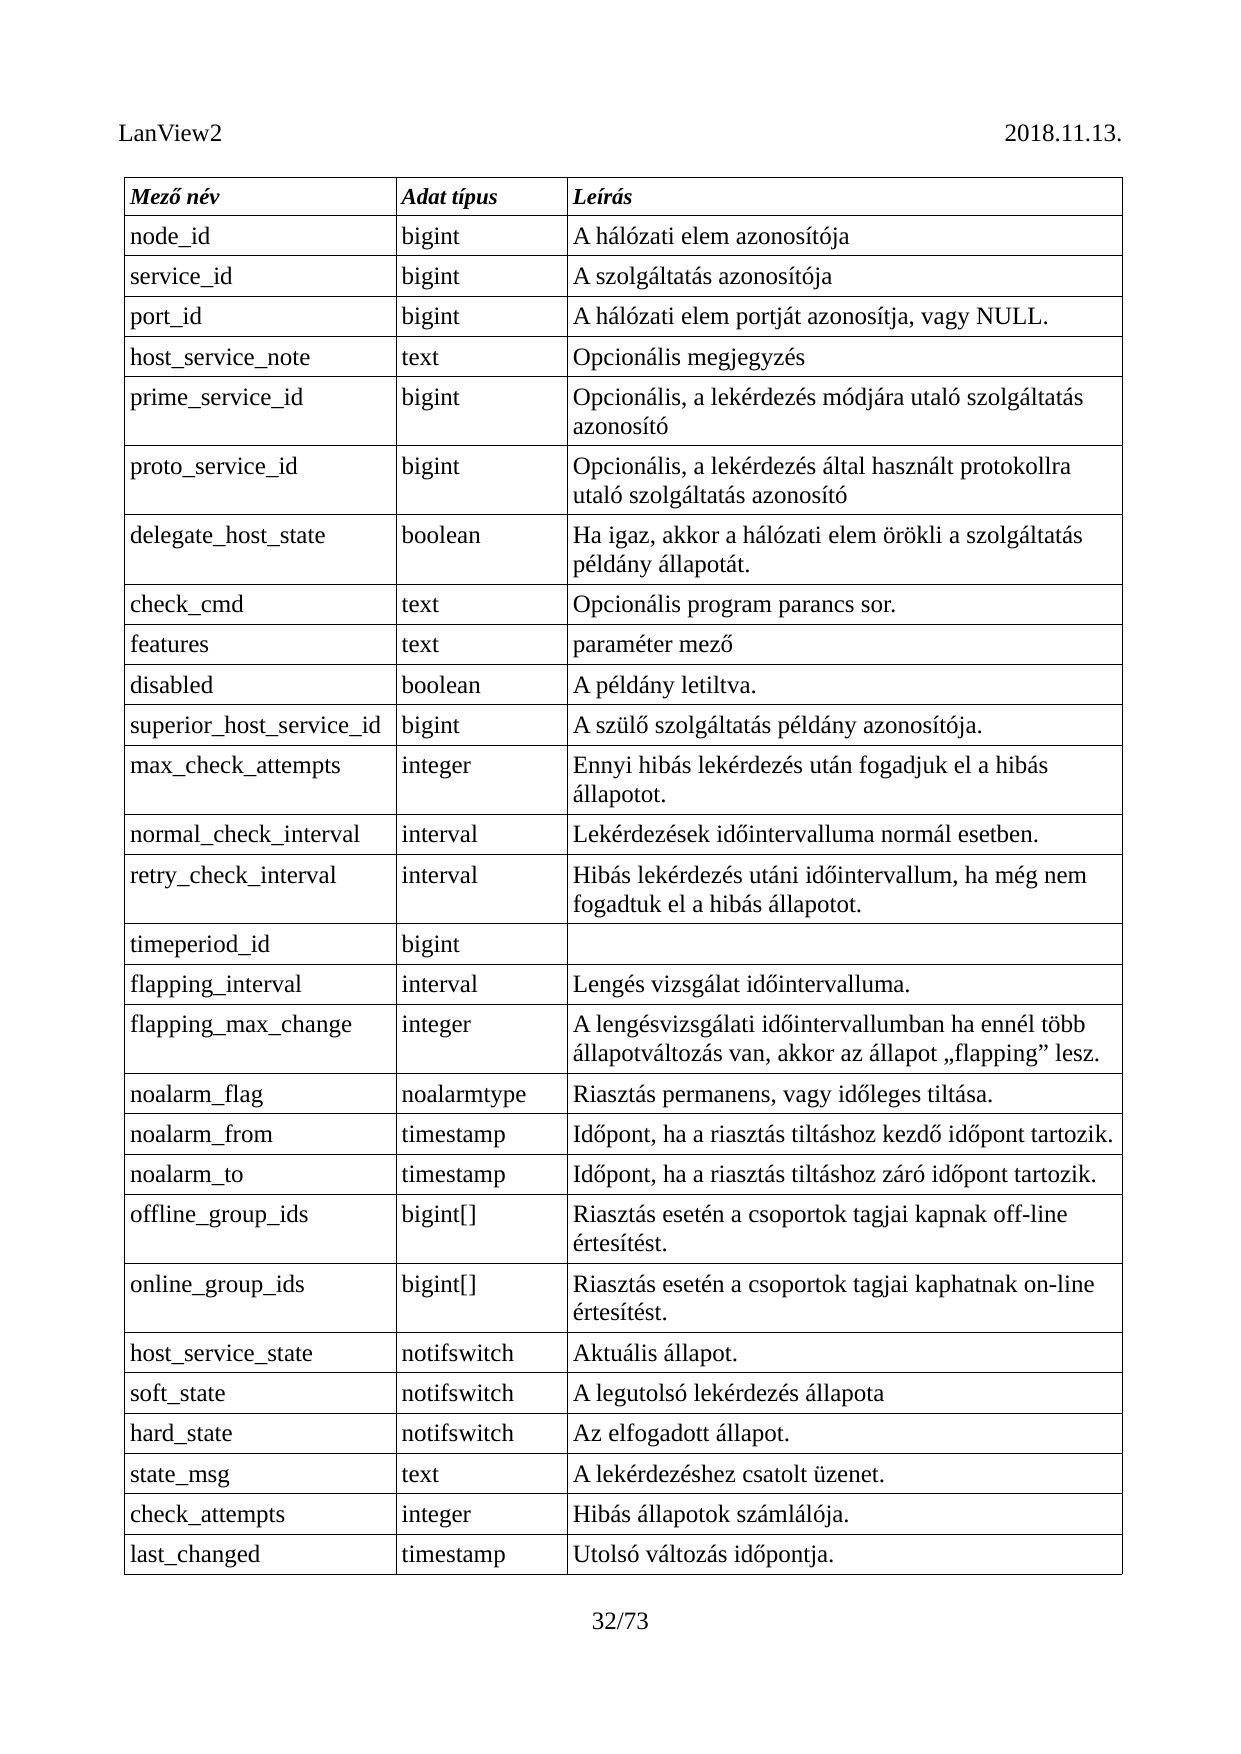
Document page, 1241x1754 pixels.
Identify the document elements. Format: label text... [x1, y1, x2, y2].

table_cell Hibás állapotok számlálója. [568, 1494, 1122, 1533]
table_cell bigint [397, 924, 567, 963]
table_cell superior_host_service_id [125, 705, 396, 745]
table_cell boolean [397, 665, 567, 704]
table_cell text [397, 337, 567, 376]
table_cell A szülő szolgáltatás példány azonosítója. [568, 705, 1122, 745]
table_cell Ennyi hibás lekérdezés után fogadjuk el a hibás állapotot. [568, 746, 1122, 814]
table_header Adat típus [397, 178, 567, 215]
table_cell Ha igaz, akkor a hálózati elem örökli a szolgáltatás példány állapotát. [568, 515, 1122, 583]
table_cell A példány letiltva. [568, 665, 1122, 704]
table_cell Időpont, ha a riasztás tiltáshoz kezdő időpont tartozik. [568, 1114, 1122, 1153]
table_cell timestamp [397, 1535, 567, 1574]
table_cell noalarm_from [125, 1114, 396, 1153]
table_cell integer [397, 746, 567, 814]
table_cell hard_state [125, 1414, 396, 1453]
table_cell bigint [397, 216, 567, 255]
table_cell text [397, 625, 567, 664]
table_cell Riasztás esetén a csoportok tagjai kaphatnak on-line értesítést. [568, 1264, 1122, 1332]
table_cell interval [397, 855, 567, 923]
table_cell Időpont, ha a riasztás tiltáshoz záró időpont tartozik. [568, 1155, 1122, 1194]
table_cell normal_check_interval [125, 815, 396, 854]
table_cell last_changed [125, 1535, 396, 1574]
table_cell bigint[] [397, 1264, 567, 1332]
table_cell online_group_ids [125, 1264, 396, 1332]
table_cell Hibás lekérdezés utáni időintervallum, ha még nem fogadtuk el a hibás állapotot. [568, 855, 1122, 923]
table_cell boolean [397, 515, 567, 583]
table_cell noalarm_flag [125, 1074, 396, 1113]
table_cell notifswitch [397, 1333, 567, 1372]
table_cell noalarmtype [397, 1074, 567, 1113]
table_cell noalarm_to [125, 1155, 396, 1194]
table_cell integer [397, 1005, 567, 1073]
table_cell proto_service_id [125, 446, 396, 514]
table_cell Opcionális, a lekérdezés módjára utaló szolgáltatás azonosító [568, 377, 1122, 445]
table_cell Opcionális megjegyzés [568, 337, 1122, 376]
table_cell node_id [125, 216, 396, 255]
table_cell Aktuális állapot. [568, 1333, 1122, 1372]
table_cell Opcionális program parancs sor. [568, 585, 1122, 624]
table_cell A legutolsó lekérdezés állapota [568, 1373, 1122, 1412]
table_cell flapping_max_change [125, 1005, 396, 1073]
table_cell Opcionális, a lekérdezés által használt protokollra utaló szolgáltatás azonosító [568, 446, 1122, 514]
table_cell port_id [125, 297, 396, 336]
table_cell timeperiod_id [125, 924, 396, 963]
table_cell host_service_state [125, 1333, 396, 1372]
table_cell bigint [397, 297, 567, 336]
table_cell integer [397, 1494, 567, 1533]
table_cell flapping_interval [125, 965, 396, 1004]
table_cell text [397, 585, 567, 624]
table_cell bigint[] [397, 1195, 567, 1263]
table_cell timestamp [397, 1155, 567, 1194]
table_cell Utolsó változás időpontja. [568, 1535, 1122, 1574]
table_cell Az elfogadott állapot. [568, 1414, 1122, 1453]
table_cell check_cmd [125, 585, 396, 624]
table_cell Riasztás permanens, vagy időleges tiltása. [568, 1074, 1122, 1113]
table_cell notifswitch [397, 1414, 567, 1453]
table_cell interval [397, 815, 567, 854]
table_cell paraméter mező [568, 625, 1122, 664]
table_cell host_service_note [125, 337, 396, 376]
table_cell Lengés vizsgálat időintervalluma. [568, 965, 1122, 1004]
table_cell bigint [397, 256, 567, 296]
table_cell max_check_attempts [125, 746, 396, 814]
table_cell state_msg [125, 1454, 396, 1493]
table_cell notifswitch [397, 1373, 567, 1412]
table_cell A lekérdezéshez csatolt üzenet. [568, 1454, 1122, 1493]
table_cell offline_group_ids [125, 1195, 396, 1263]
table_cell bigint [397, 705, 567, 745]
table_cell disabled [125, 665, 396, 704]
table_cell A hálózati elem azonosítója [568, 216, 1122, 255]
table_cell features [125, 625, 396, 664]
table_cell [568, 924, 1122, 963]
table_cell text [397, 1454, 567, 1493]
table_cell Lekérdezések időintervalluma normál esetben. [568, 815, 1122, 854]
table_header Mező név [125, 178, 396, 215]
table_cell prime_service_id [125, 377, 396, 445]
table_cell timestamp [397, 1114, 567, 1153]
table_cell A szolgáltatás azonosítója [568, 256, 1122, 296]
table_cell retry_check_interval [125, 855, 396, 923]
table_cell bigint [397, 446, 567, 514]
table_cell A lengésvizsgálati időintervallumban ha ennél több állapotváltozás van, akkor az állapot „flapping” lesz. [568, 1005, 1122, 1073]
table_cell check_attempts [125, 1494, 396, 1533]
table_header Leírás [568, 178, 1122, 215]
table_cell delegate_host_state [125, 515, 396, 583]
table_cell soft_state [125, 1373, 396, 1412]
table_cell bigint [397, 377, 567, 445]
table_cell service_id [125, 256, 396, 296]
table_cell Riasztás esetén a csoportok tagjai kapnak off-line értesítést. [568, 1195, 1122, 1263]
table_cell interval [397, 965, 567, 1004]
table_cell A hálózati elem portját azonosítja, vagy NULL. [568, 297, 1122, 336]
